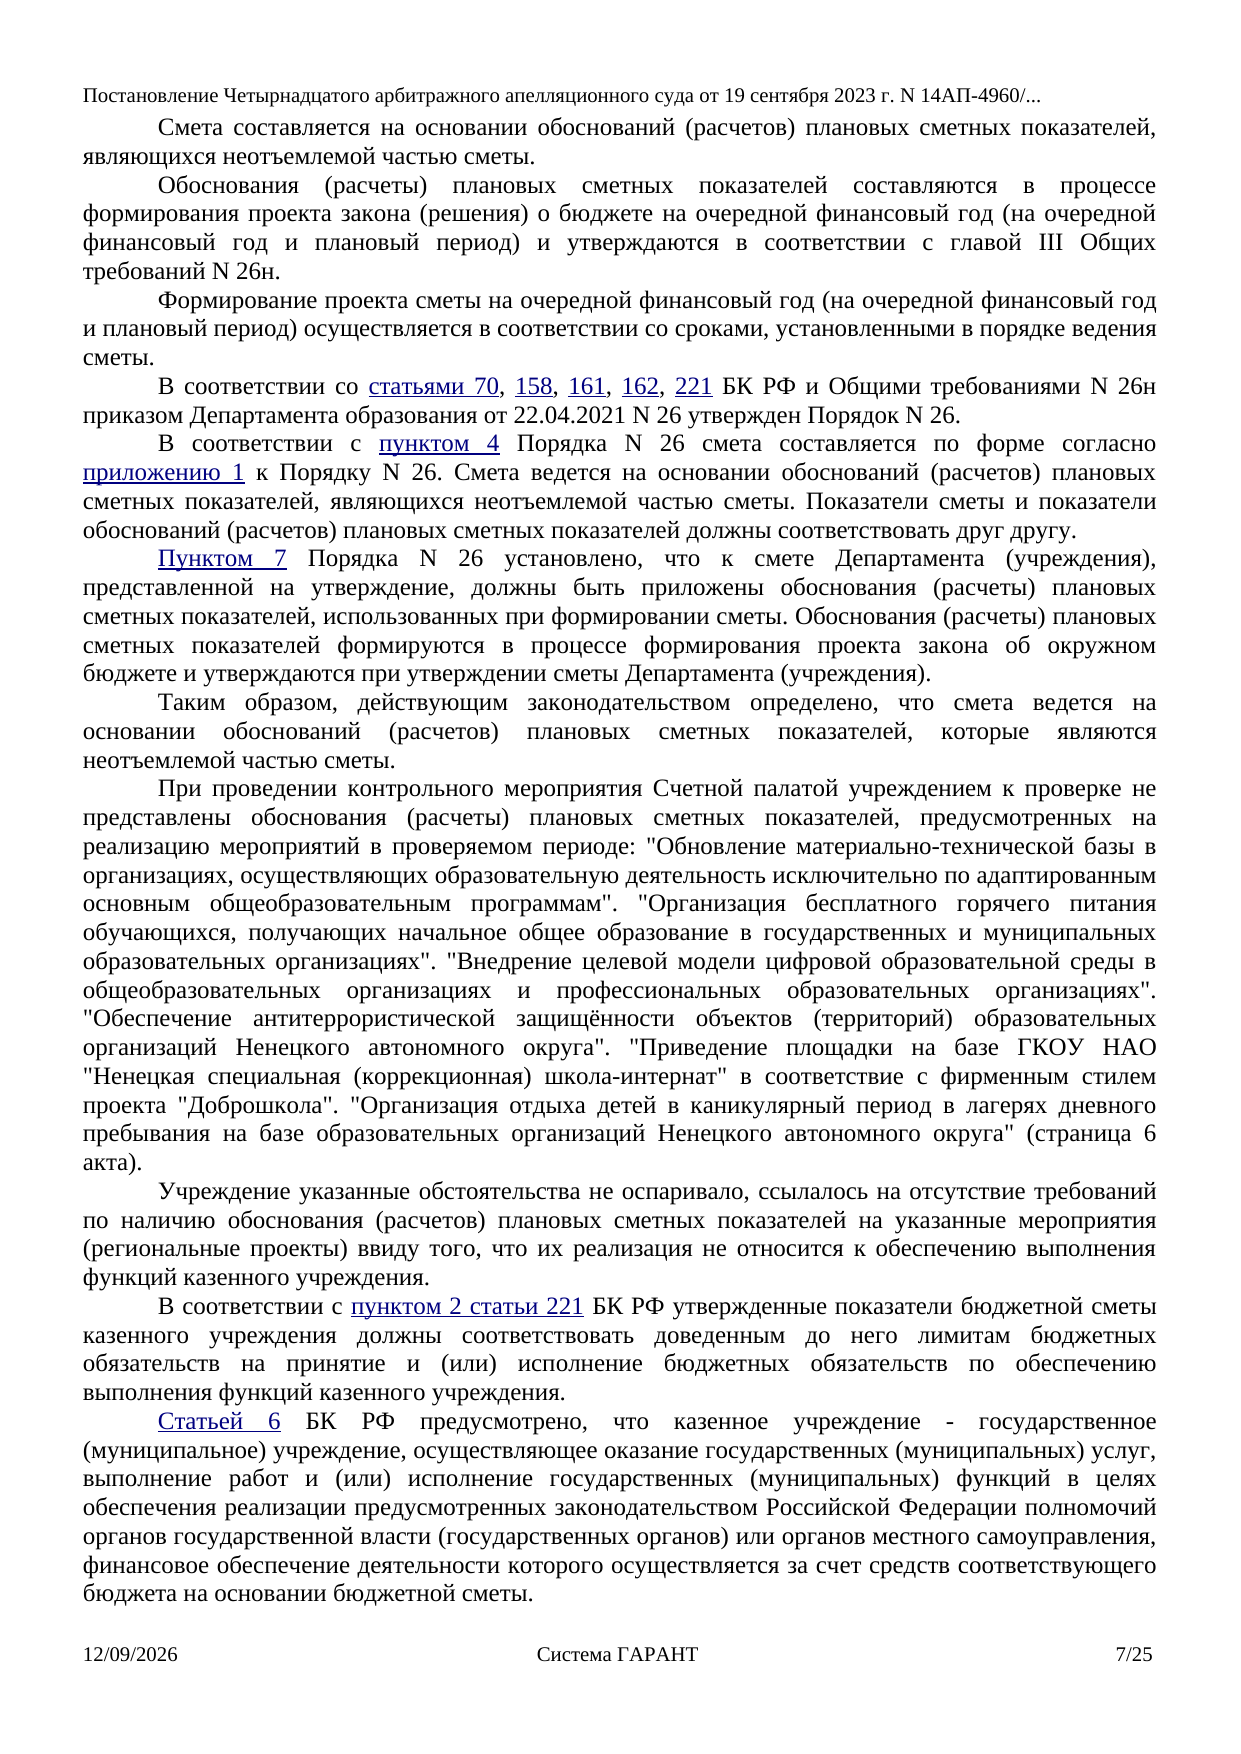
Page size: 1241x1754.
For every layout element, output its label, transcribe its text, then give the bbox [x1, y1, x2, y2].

text Формирование проекта сметы на очередной финансовый год (на очередной финансовый год и плановый период) осуществляется в соответствии со сроками, установленными в порядке ведения сметы. [83, 285, 1157, 371]
text В соответствии со статьями 70, 158, 161, 162, 221 БК РФ и Общими требованиями N 26н приказом Департамента образования от 22.04.2021 N 26 утвержден Порядок N 26. [83, 371, 1157, 428]
text Обоснования (расчеты) плановых сметных показателей составляются в процессе формирования проекта закона (решения) о бюджете на очередной финансовый год (на очередной финансовый год и плановый период) и утверждаются в соответствии с главой III Общих требований N 26н. [83, 170, 1157, 285]
text В соответствии с пунктом 2 статьи 221 БК РФ утвержденные показатели бюджетной сметы казенного учреждения должны соответствовать доведенным до него лимитам бюджетных обязательств на принятие и (или) исполнение бюджетных обязательств по обеспечению выполнения функций казенного учреждения. [83, 1291, 1157, 1406]
text Статьей 6 БК РФ предусмотрено, что казенное учреждение - государственное (муниципальное) учреждение, осуществляющее оказание государственных (муниципальных) услуг, выполнение работ и (или) исполнение государственных (муниципальных) функций в целях обеспечения реализации предусмотренных законодательством Российской Федерации полномочий органов государственной власти (государственных органов) или органов местного самоуправления, финансовое обеспечение деятельности которого осуществляется за счет средств соответствующего бюджета на основании бюджетной сметы. [83, 1406, 1157, 1607]
text Таким образом, действующим законодательством определено, что смета ведется на основании обоснований (расчетов) плановых сметных показателей, которые являются неотъемлемой частью сметы. [83, 687, 1157, 773]
text Учреждение указанные обстоятельства не оспаривало, ссылалось на отсутствие требований по наличию обоснования (расчетов) плановых сметных показателей на указанные мероприятия (региональные проекты) ввиду того, что их реализация не относится к обеспечению выполнения функций казенного учреждения. [83, 1176, 1157, 1291]
text В соответствии с пунктом 4 Порядка N 26 смета составляется по форме согласно приложению 1 к Порядку N 26. Смета ведется на основании обоснований (расчетов) плановых сметных показателей, являющихся неотъемлемой частью сметы. Показатели сметы и показатели обоснований (расчетов) плановых сметных показателей должны соответствовать друг другу. [83, 428, 1157, 543]
text Смета составляется на основании обоснований (расчетов) плановых сметных показателей, являющихся неотъемлемой частью сметы. [83, 112, 1157, 170]
text Пунктом 7 Порядка N 26 установлено, что к смете Департамента (учреждения), представленной на утверждение, должны быть приложены обоснования (расчеты) плановых сметных показателей, использованных при формировании сметы. Обоснования (расчеты) плановых сметных показателей формируются в процессе формирования проекта закона об окружном бюджете и утверждаются при утверждении сметы Департамента (учреждения). [83, 543, 1157, 687]
text При проведении контрольного мероприятия Счетной палатой учреждением к проверке не представлены обоснования (расчеты) плановых сметных показателей, предусмотренных на реализацию мероприятий в проверяемом периоде: "Обновление материально-технической базы в организациях, осуществляющих образовательную деятельность исключительно по адаптированным основным общеобразовательным программам". "Организация бесплатного горячего питания обучающихся, получающих начальное общее образование в государственных и муниципальных образовательных организациях". "Внедрение целевой модели цифровой образовательной среды в общеобразовательных организациях и профессиональных образовательных организациях". "Обеспечение антитеррористической защищённости объектов (территорий) образовательных организаций Ненецкого автономного округа". "Приведение площадки на базе ГКОУ НАО "Ненецкая специальная (коррекционная) школа-интернат" в соответствие с фирменным стилем проекта "Доброшкола". "Организация отдыха детей в каникулярный период в лагерях дневного пребывания на базе образовательных организаций Ненецкого автономного округа" (страница 6 акта). [83, 773, 1157, 1176]
